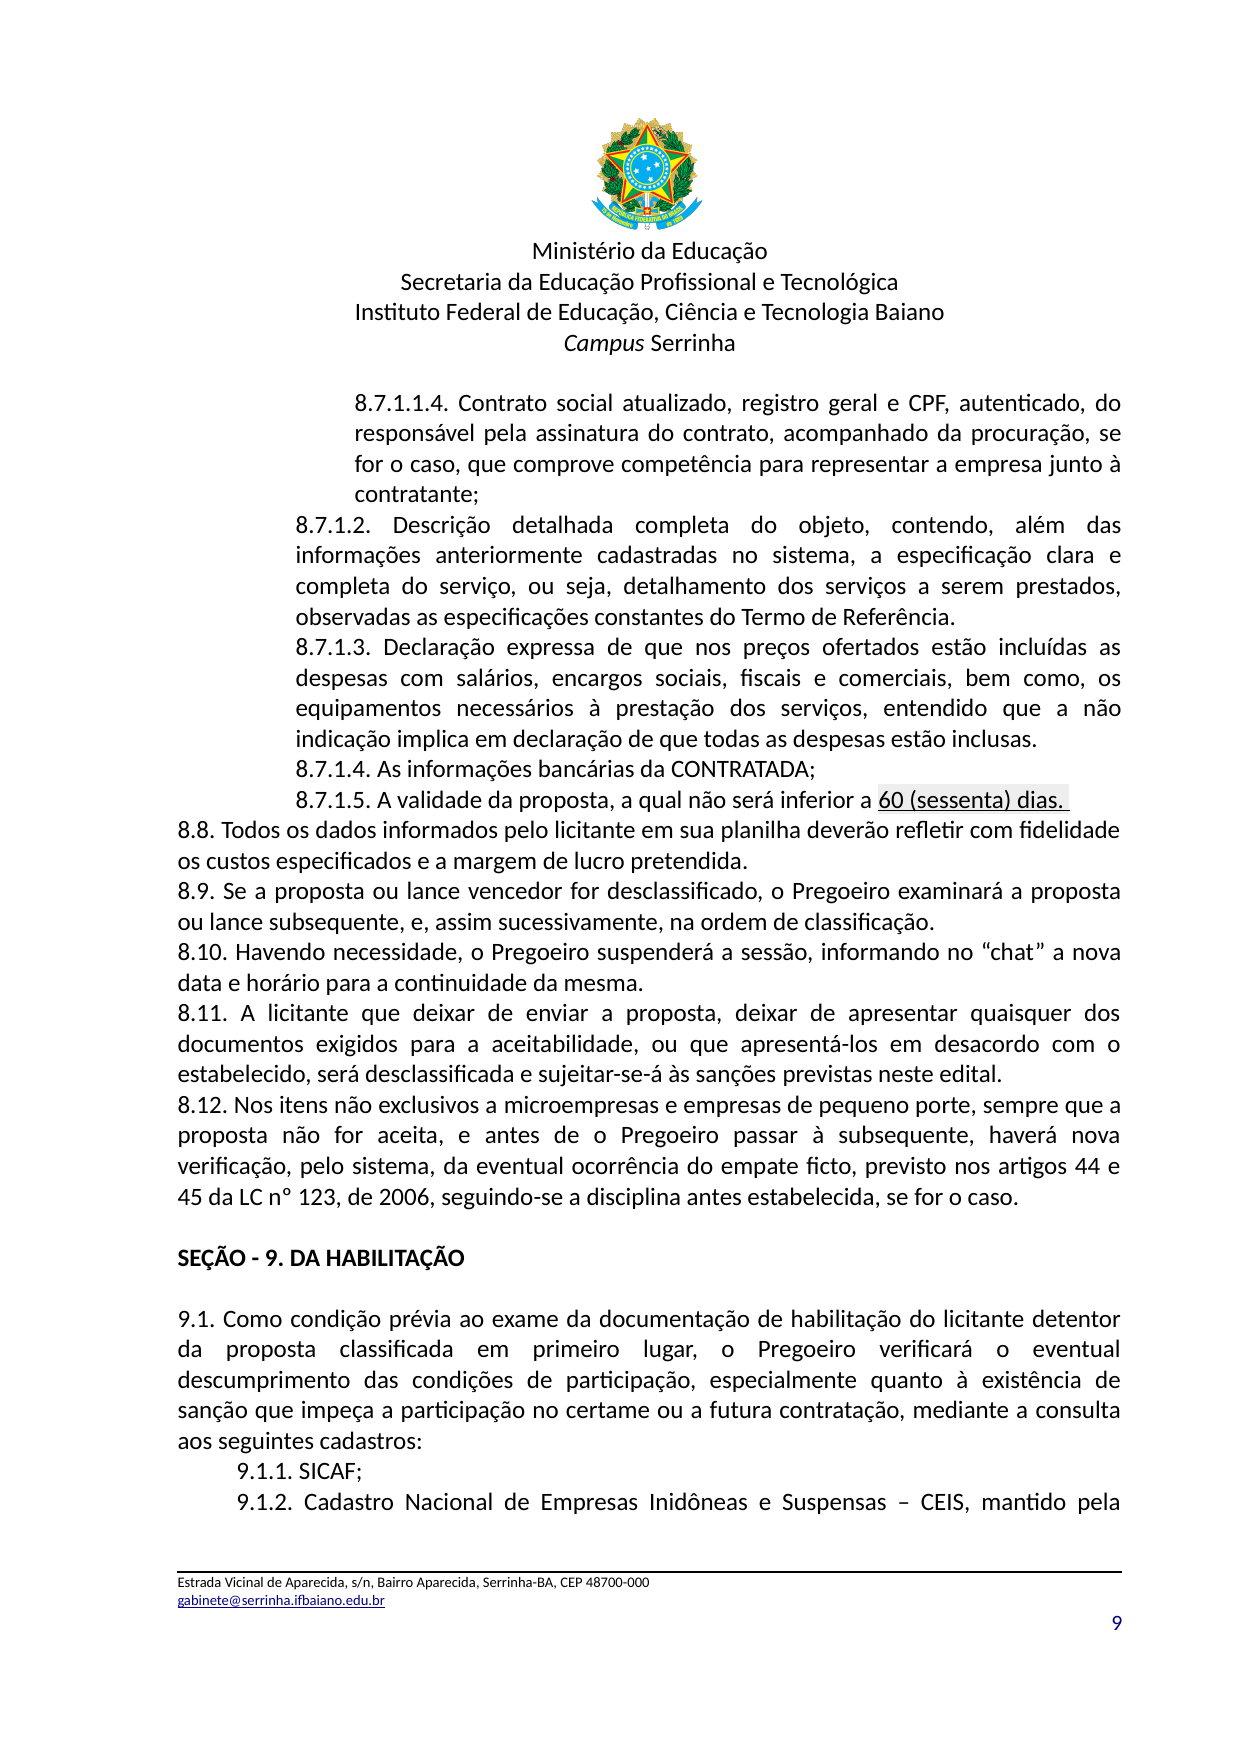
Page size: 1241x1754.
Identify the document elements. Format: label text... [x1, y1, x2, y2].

text 8.10. Havendo necessidade, o Pregoeiro suspenderá a sessão, informando no “chat” a nova data e horário para a continuidade da mesma. [177, 936, 1122, 997]
text 8.7.1.4. As informações bancárias da CONTRATADA; [295, 753, 1122, 784]
text 8.7.1.5. A validade da proposta, a qual não será inferior a 60 (sessenta) dias. [295, 784, 1122, 814]
text 8.8. Todos os dados informados pelo licitante em sua planilha deverão refletir com fidelidade os custos especificados e a margem de lucro pretendida. [177, 814, 1122, 875]
text 8.9. Se a proposta ou lance vencedor for desclassificado, o Pregoeiro examinará a proposta ou lance subsequente, e, assim sucessivamente, na ordem de classificação. [177, 875, 1122, 936]
text 9.1.2. Cadastro Nacional de Empresas Inidôneas e Suspensas – CEIS, mantido pela [236, 1486, 1122, 1516]
text 8.7.1.3. Declaração expressa de que nos preços ofertados estão incluídas as despesas com salários, encargos sociais, fiscais e comerciais, bem como, os equipamentos necessários à prestação dos serviços, entendido que a não indicação implica em declaração de que todas as despesas estão inclusas. [295, 631, 1122, 753]
text 8.7.1.2. Descrição detalhada completa do objeto, contendo, além das informações anteriormente cadastradas no sistema, a especificação clara e completa do serviço, ou seja, detalhamento dos serviços a serem prestados, observadas as especificações constantes do Termo de Referência. [295, 509, 1122, 631]
text 8.12. Nos itens não exclusivos a microempresas e empresas de pequeno porte, sempre que a proposta não for aceita, e antes de o Pregoeiro passar à subsequente, haverá nova verificação, pelo sistema, da eventual ocorrência do empate ficto, previsto nos artigos 44 e 45 da LC nº 123, de 2006, seguindo-se a disciplina antes estabelecida, se for o caso. [177, 1089, 1122, 1211]
text 9.1.1. SICAF; [236, 1455, 1122, 1486]
text 9.1. Como condição prévia ao exame da documentação de habilitação do licitante detentor da proposta classificada em primeiro lugar, o Pregoeiro verificará o eventual descumprimento das condições de participação, especialmente quanto à existência de sanção que impeça a participação no certame ou a futura contratação, mediante a consulta aos seguintes cadastros: [177, 1303, 1122, 1455]
text SEÇÃO - 9. DA HABILITAÇÃO [177, 1242, 1122, 1272]
text 8.7.1.1.4. Contrato social atualizado, registro geral e CPF, autenticado, do responsável pela assinatura do contrato, acompanhado da procuração, se for o caso, que comprove competência para representar a empresa junto à contratante; [354, 387, 1122, 509]
text 8.11. A licitante que deixar de enviar a proposta, deixar de apresentar quaisquer dos documentos exigidos para a aceitabilidade, ou que apresentá-los em desacordo com o estabelecido, será desclassificada e sujeitar-se-á às sanções previstas neste edital. [177, 997, 1122, 1089]
picture [670, 207, 684, 216]
picture [610, 207, 632, 226]
picture [591, 118, 703, 230]
